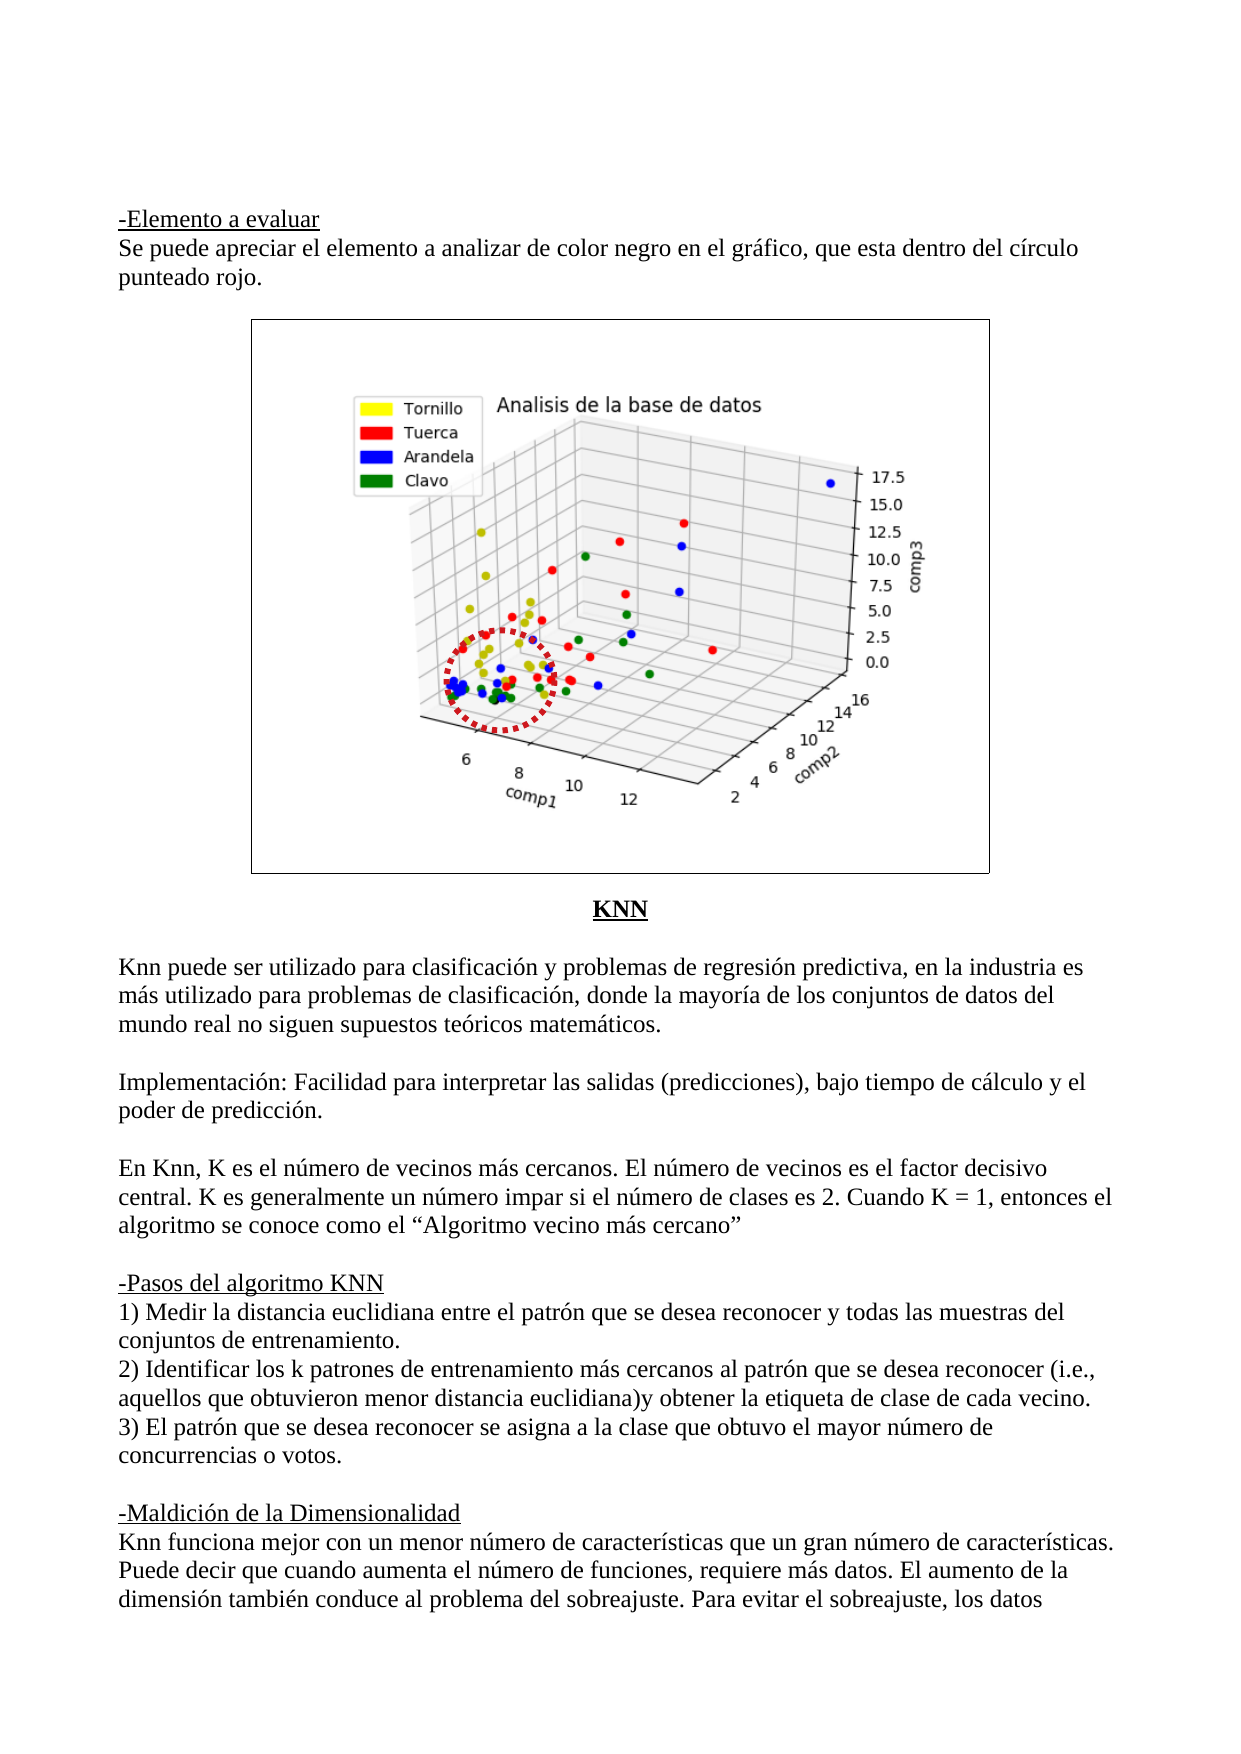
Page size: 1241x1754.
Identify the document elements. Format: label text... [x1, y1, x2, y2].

text -Pasos del algoritmo KNN [118, 1268, 1122, 1297]
text 2) Identificar los k patrones de entrenamiento más cercanos al patrón que se desea reconocer (i.e., aquellos que obtuvieron menor distancia euclidiana)y obtener la etiqueta de clase de cada vecino. [118, 1354, 1122, 1412]
text KNN [118, 894, 1122, 923]
text En Knn, K es el número de vecinos más cercanos. El número de vecinos es el factor decisivo central. K es generalmente un número impar si el número de clases es 2. Cuando K = 1, entonces el algoritmo se conoce como el “Algoritmo vecino más cercano” [118, 1153, 1122, 1239]
text Knn funciona mejor con un menor número de características que un gran número de características. Puede decir que cuando aumenta el número de funciones, requiere más datos. El aumento de la dimensión también conduce al problema del sobreajuste. Para evitar el sobreajuste, los datos [118, 1527, 1122, 1613]
text -Elemento a evaluar [118, 204, 1122, 233]
text Implementación: Facilidad para interpretar las salidas (predicciones), bajo tiempo de cálculo y el poder de predicción. [118, 1067, 1122, 1124]
text -Maldición de la Dimensionalidad [118, 1498, 1122, 1527]
text 3) El patrón que se desea reconocer se asigna a la clase que obtuvo el mayor número de concurrencias o votos. [118, 1412, 1122, 1469]
text Knn puede ser utilizado para clasificación y problemas de regresión predictiva, en la industria es más utilizado para problemas de clasificación, donde la mayoría de los conjuntos de datos del mundo real no siguen supuestos teóricos matemáticos. [118, 952, 1122, 1038]
text 1) Medir la distancia euclidiana entre el patrón que se desea reconocer y todas las muestras del conjuntos de entrenamiento. [118, 1297, 1122, 1354]
text Se puede apreciar el elemento a analizar de color negro en el gráfico, que esta dentro del círculo punteado rojo. [118, 233, 1122, 291]
picture [254, 322, 987, 870]
